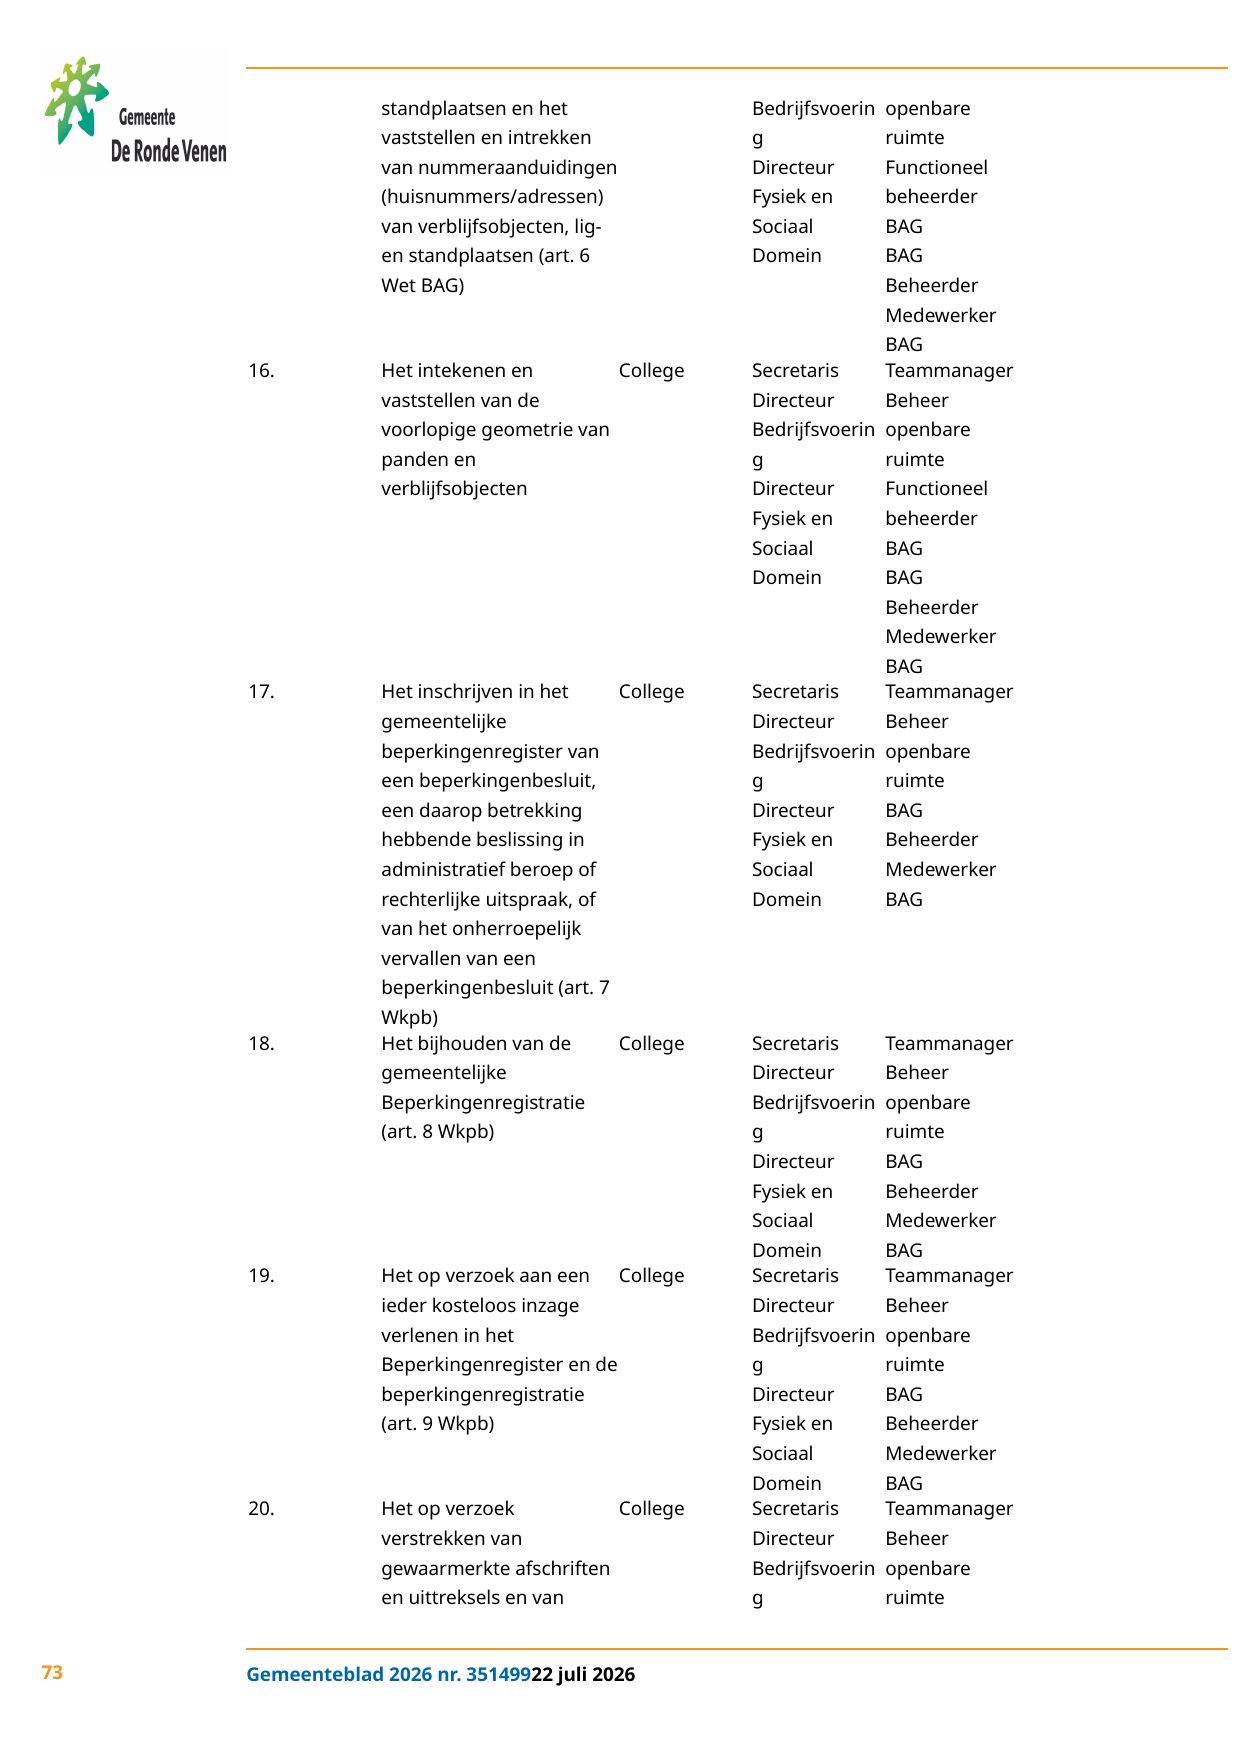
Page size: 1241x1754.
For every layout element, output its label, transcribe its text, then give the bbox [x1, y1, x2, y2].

table_cell [1018, 357, 1152, 679]
table_cell [248, 95, 381, 357]
table_cell College [619, 1263, 752, 1496]
table_cell Teammanager Beheer openbare ruimte BAG Beheerder Medewerker BAG [885, 679, 1018, 1030]
table_cell openbare ruimte Functioneel beheerder BAG BAG Beheerder Medewerker BAG [885, 95, 1018, 357]
table_cell Het inschrijven in het gemeentelijke beperkingenregister van een beperkingenbesluit, een daarop betrekking hebbende beslissing in administratief beroep of rechterlijke uitspraak, of van het onherroepelijk vervallen van een beperkingenbesluit (art. 7 Wkpb) [381, 679, 619, 1030]
table_cell Secretaris Directeur Bedrijfsvoering Directeur Fysiek en Sociaal Domein [752, 679, 885, 1030]
table_cell 16. [248, 357, 381, 679]
table_cell Secretaris Directeur Bedrijfsvoering Directeur Fysiek en Sociaal Domein [752, 357, 885, 679]
table_cell 19. [248, 1263, 381, 1496]
table_cell Teammanager Beheer openbare ruimte BAG Beheerder Medewerker BAG [885, 1263, 1018, 1496]
table_cell Het bijhouden van de gemeentelijke Beperkingenregistratie (art. 8 Wkpb) [381, 1030, 619, 1263]
table_cell College [619, 357, 752, 679]
table_cell College [619, 1030, 752, 1263]
table_cell College [619, 679, 752, 1030]
table_cell standplaatsen en het vaststellen en intrekken van nummeraanduidingen (huisnummers/adressen) van verblijfsobjecten, lig- en standplaatsen (art. 6 Wet BAG) [381, 95, 619, 357]
table_cell Teammanager Beheer openbare ruimte Functioneel beheerder BAG BAG Beheerder Medewerker BAG [885, 357, 1018, 679]
table_cell [1018, 1030, 1152, 1263]
table_cell [1018, 95, 1152, 357]
table_cell Secretaris Directeur Bedrijfsvoering [752, 1496, 885, 1610]
table_cell Secretaris Directeur Bedrijfsvoering Directeur Fysiek en Sociaal Domein [752, 1263, 885, 1496]
table_cell Teammanager Beheer openbare ruimte [885, 1496, 1018, 1610]
table_cell Teammanager Beheer openbare ruimte BAG Beheerder Medewerker BAG [885, 1030, 1018, 1263]
table_cell Secretaris Directeur Bedrijfsvoering Directeur Fysiek en Sociaal Domein [752, 1030, 885, 1263]
table_cell Het op verzoek aan een ieder kosteloos inzage verlenen in het Beperkingenregister en de beperkingenregistratie (art. 9 Wkpb) [381, 1263, 619, 1496]
table_cell [1018, 1263, 1152, 1496]
table_cell Bedrijfsvoering Directeur Fysiek en Sociaal Domein [752, 95, 885, 357]
table_cell 17. [248, 679, 381, 1030]
table_cell College [619, 1496, 752, 1610]
picture [41, 47, 231, 172]
table_cell [1018, 679, 1152, 1030]
table_cell Het op verzoek verstrekken van gewaarmerkte afschriften en uittreksels en van [381, 1496, 619, 1610]
table_cell [619, 95, 752, 357]
table_cell 20. [248, 1496, 381, 1610]
table_cell Het intekenen en vaststellen van de voorlopige geometrie van panden en verblijfsobjecten [381, 357, 619, 679]
table_cell [1018, 1496, 1152, 1610]
table_cell 18. [248, 1030, 381, 1263]
